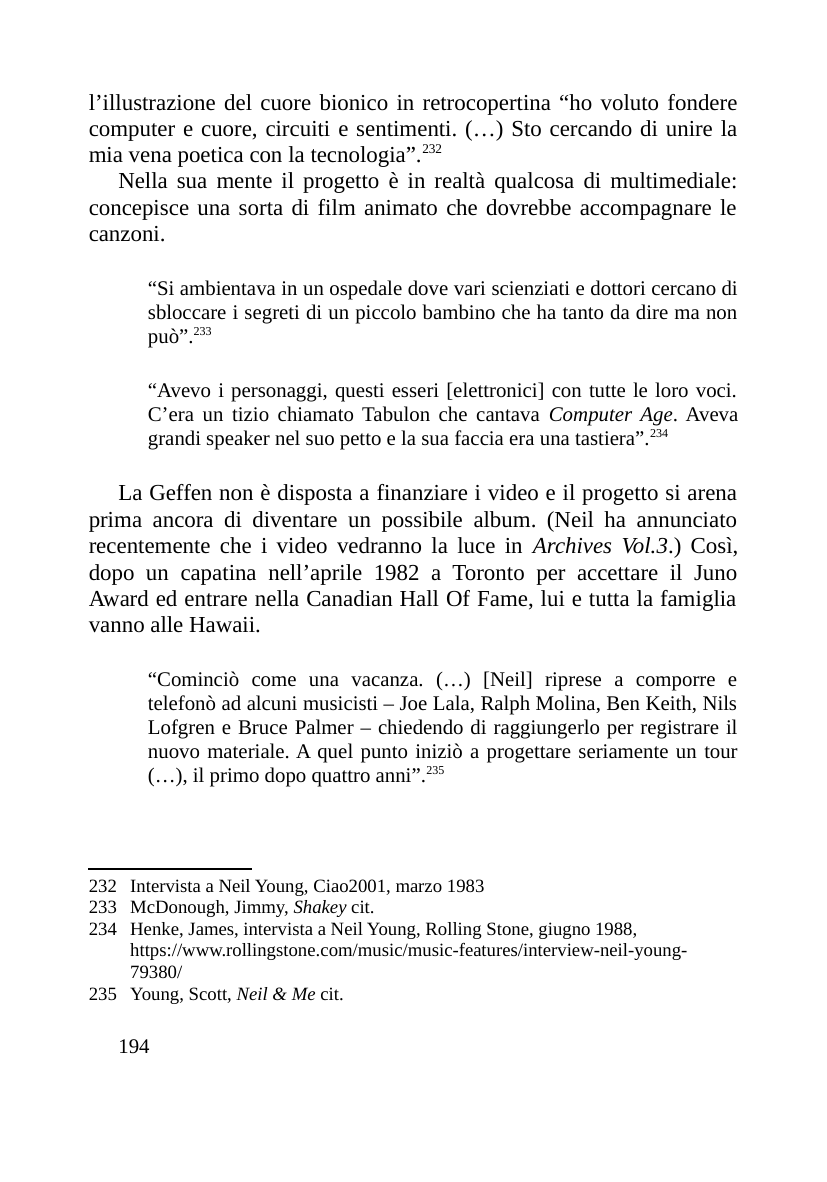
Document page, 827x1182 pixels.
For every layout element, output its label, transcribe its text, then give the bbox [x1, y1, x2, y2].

text “Si ambientava in un ospedale dove vari scienziati e dottori cercano di sbloccare i segreti di un piccolo bambino che ha tanto da dire ma non può”. [148, 276, 738, 348]
text Henke, James, intervista a Neil Young, Rolling Stone, giugno 1988, https://www.rollingstone.com/music/music-features/interview-neil-young-79380/ [88, 918, 738, 982]
text Young, Scott, Neil & Me cit. [88, 982, 738, 1004]
text Intervista a Neil Young, Ciao2001, marzo 1983 [88, 875, 738, 896]
text “Cominciò come una vacanza. (…) [Neil] riprese a comporre e telefonò ad alcuni musicisti – Joe Lala, Ralph Molina, Ben Keith, Nils Lofgren e Bruce Palmer – chiedendo di raggiungerlo per registrare il nuovo materiale. A quel punto iniziò a progettare seriamente un tour (…), il primo dopo quattro anni”. [148, 667, 738, 787]
text “Avevo i personaggi, questi esseri [elettronici] con tutte le loro voci. C’era un tizio chiamato Tabulon che cantava Computer Age. Aveva grandi speaker nel suo petto e la sua faccia era una tastiera”. [148, 378, 738, 450]
text La Geffen non è disposta a finanziare i video e il progetto si arena prima ancora di diventare un possibile album. (Neil ha annunciato recentemente che i video vedranno la luce in Archives Vol.3.) Così, dopo un capatina nell’aprile 1982 a Toronto per accettare il Juno Award ed entrare nella Canadian Hall Of Fame, lui e tutta la famiglia vanno alle Hawaii. [88, 479, 738, 638]
text l’illustrazione del cuore bionico in retrocopertina “ho voluto fondere computer e cuore, circuiti e sentimenti. (…) Sto cercando di unire la mia vena poetica con la tecnologia”. [88, 88, 738, 168]
text McDonough, Jimmy, Shakey cit. [88, 896, 738, 918]
text Nella sua mente il progetto è in realtà qualcosa di multimediale: concepisce una sorta di film animato che dovrebbe accompagnare le canzoni. [88, 168, 738, 247]
